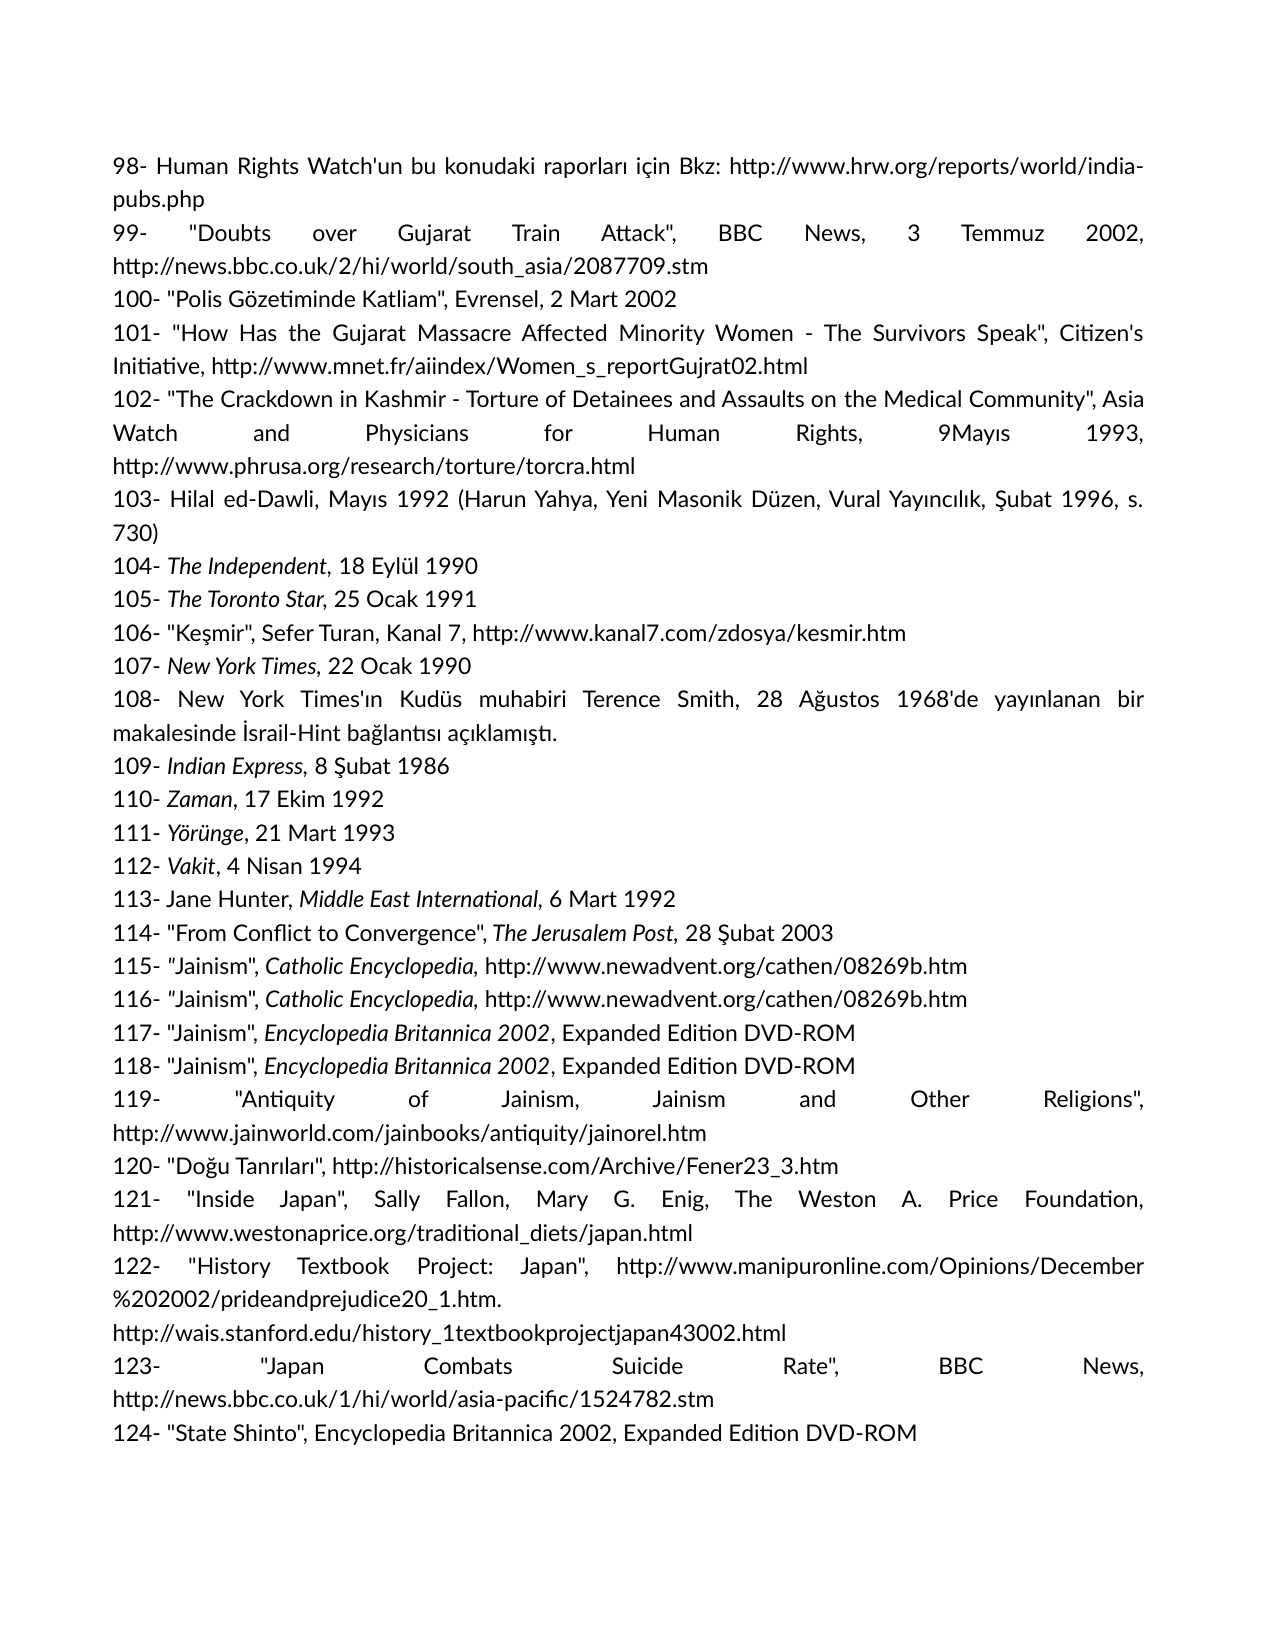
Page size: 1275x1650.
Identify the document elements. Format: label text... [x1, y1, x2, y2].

text 120- "Doğu Tanrıları", http://historicalsense.com/Archive/Fener23_3.htm [112, 1148, 1145, 1181]
text 109- Indian Express, 8 Şubat 1986 [112, 748, 1145, 781]
text 103- Hilal ed-Dawli, Mayıs 1992 (Harun Yahya, Yeni Masonik Düzen, Vural Yayıncılık, Şubat 1996, s. 730) [112, 481, 1145, 548]
text 116- "Jainism", Catholic Encyclopedia, http://www.newadvent.org/cathen/08269b.htm [112, 981, 1145, 1014]
text 111- Yörünge, 21 Mart 1993 [112, 814, 1145, 848]
text 117- "Jainism", Encyclopedia Britannica 2002, Expanded Edition DVD-ROM [112, 1014, 1145, 1048]
text 113- Jane Hunter, Middle East International, 6 Mart 1992 [112, 881, 1145, 914]
text 100- "Polis Gözetiminde Katliam", Evrensel, 2 Mart 2002 [112, 281, 1145, 314]
text 108- New York Times'ın Kudüs muhabiri Terence Smith, 28 Ağustos 1968'de yayınlanan bir makalesinde İsrail-Hint bağlantısı açıklamıştı. [112, 681, 1145, 748]
text 121- "Inside Japan", Sally Fallon, Mary G. Enig, The Weston A. Price Foundation, http://www.westonaprice.org/traditional_diets/japan.html [112, 1181, 1145, 1248]
text 98- Human Rights Watch'un bu konudaki raporları için Bkz: http://www.hrw.org/reports/world/india-pubs.php [112, 148, 1145, 214]
text 101- "How Has the Gujarat Massacre Affected Minority Women - The Survivors Speak", Citizen's Initiative, http://www.mnet.fr/aiindex/Women_s_reportGujrat02.html [112, 314, 1145, 381]
text 104- The Independent, 18 Eylül 1990 [112, 548, 1145, 581]
text 102- "The Crackdown in Kashmir - Torture of Detainees and Assaults on the Medical Community", Asia Watch and Physicians for Human Rights, 9Mayıs 1993, http://www.phrusa.org/research/torture/torcra.html [112, 381, 1145, 481]
text 110- Zaman, 17 Ekim 1992 [112, 781, 1145, 814]
text 122- "History Textbook Project: Japan", http://www.manipuronline.com/Opinions/December%202002/prideandprejudice20_1.htm. http://wais.stanford.edu/history_1textbookprojectjapan43002.html [112, 1248, 1145, 1348]
text 115- "Jainism", Catholic Encyclopedia, http://www.newadvent.org/cathen/08269b.htm [112, 948, 1145, 981]
text 99- "Doubts over Gujarat Train Attack", BBC News, 3 Temmuz 2002, http://news.bbc.co.uk/2/hi/world/south_asia/2087709.stm [112, 214, 1145, 281]
text 123- "Japan Combats Suicide Rate", BBC News, http://news.bbc.co.uk/1/hi/world/asia-pacific/1524782.stm [112, 1348, 1145, 1414]
text 119- "Antiquity of Jainism, Jainism and Other Religions", http://www.jainworld.com/jainbooks/antiquity/jainorel.htm [112, 1081, 1145, 1148]
text 124- "State Shinto", Encyclopedia Britannica 2002, Expanded Edition DVD-ROM [112, 1414, 1145, 1448]
text 114- "From Conflict to Convergence", The Jerusalem Post, 28 Şubat 2003 [112, 914, 1145, 948]
text 107- New York Times, 22 Ocak 1990 [112, 648, 1145, 681]
text 105- The Toronto Star, 25 Ocak 1991 [112, 581, 1145, 614]
text 118- "Jainism", Encyclopedia Britannica 2002, Expanded Edition DVD-ROM [112, 1048, 1145, 1081]
text 106- "Keşmir", Sefer Turan, Kanal 7, http://www.kanal7.com/zdosya/kesmir.htm [112, 614, 1145, 648]
text 112- Vakit, 4 Nisan 1994 [112, 848, 1145, 881]
